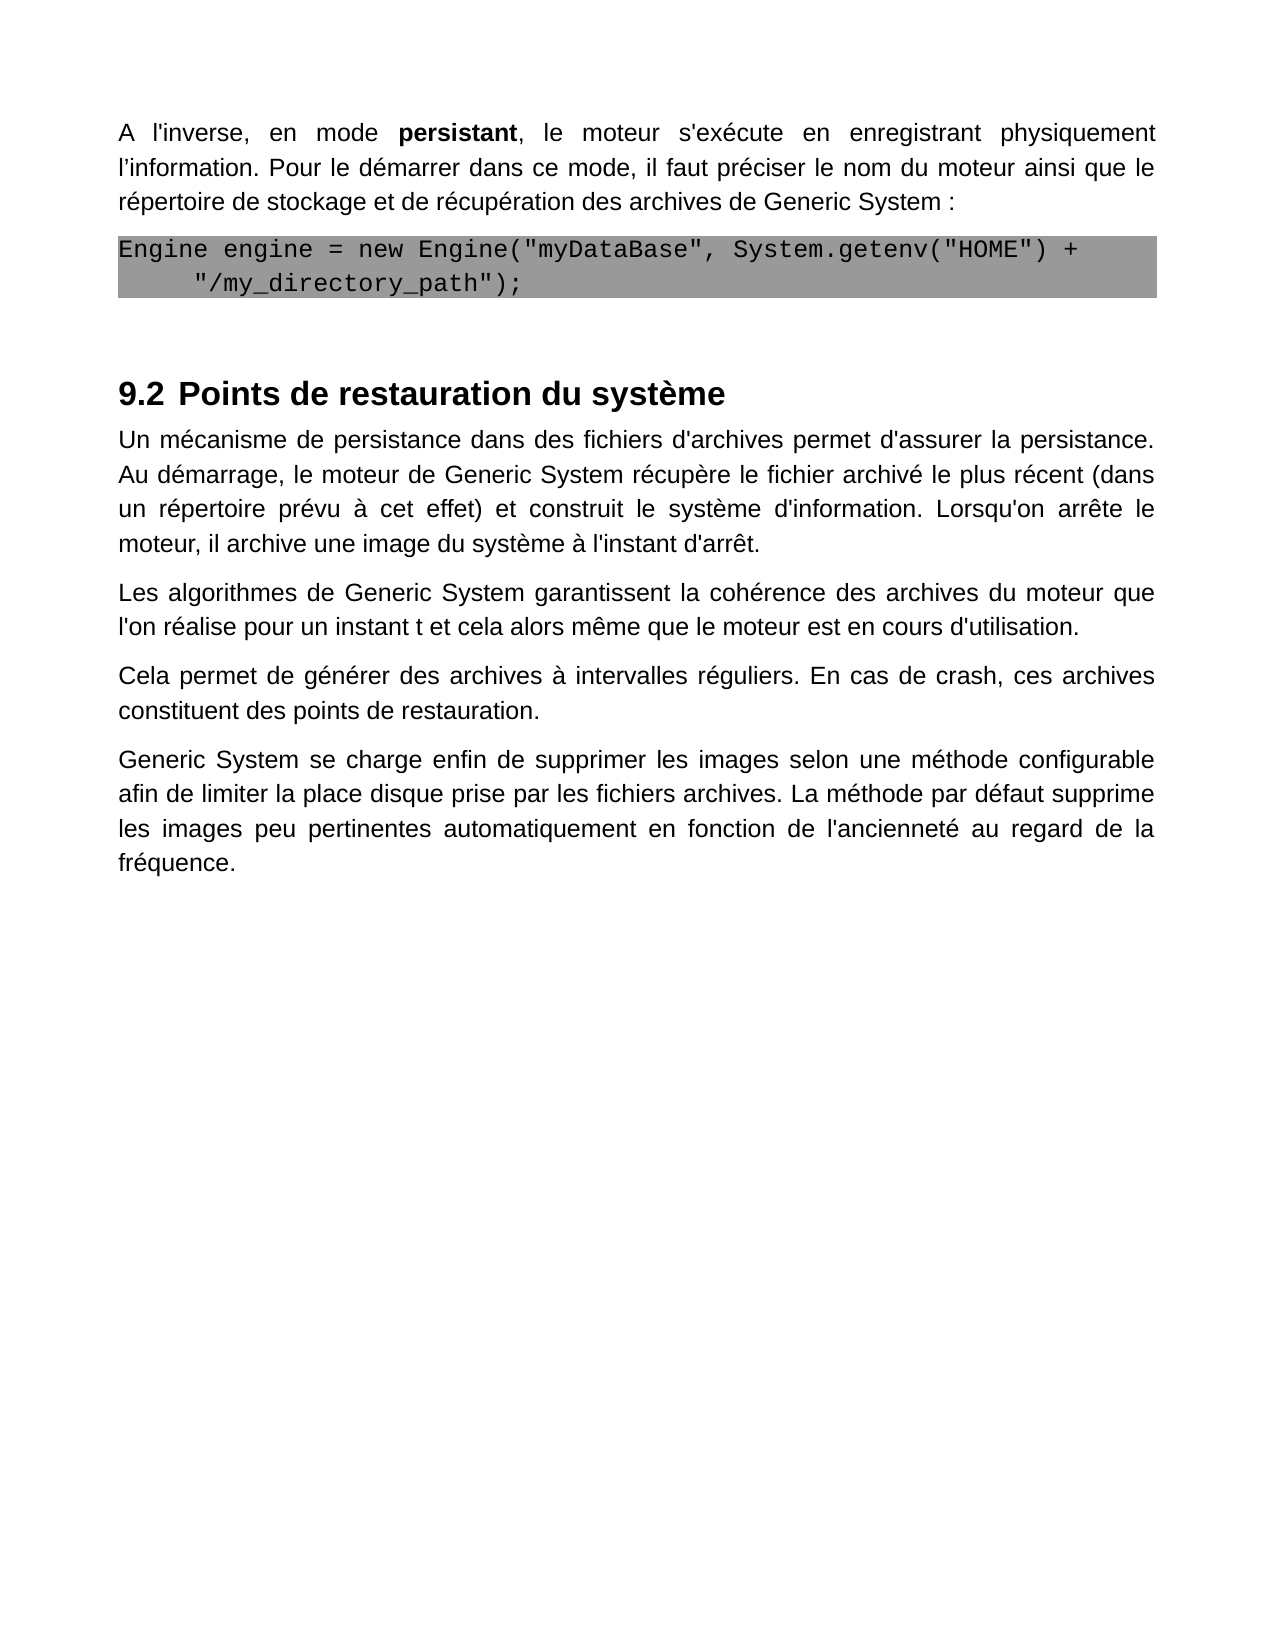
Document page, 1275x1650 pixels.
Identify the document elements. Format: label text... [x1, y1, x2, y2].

text Generic System se charge enfin de supprimer les images selon une méthode configurable afin de limiter la place disque prise par les fichiers archives. La méthode par défaut supprime les images peu pertinentes automatiquement en fonction de l'ancienneté au regard de la fréquence. [118, 745, 1157, 877]
text A l'inverse, en mode persistant, le moteur s'exécute en enregistrant physiquement l’information. Pour le démarrer dans ce mode, il faut préciser le nom du moteur ainsi que le répertoire de stockage et de récupération des archives de Generic System : [118, 118, 1157, 216]
text Les algorithmes de Generic System garantissent la cohérence des archives du moteur que l'on réalise pour un instant t et cela alors même que le moteur est en cours d'utilisation. [118, 578, 1157, 641]
text Engine engine = new Engine("myDataBase", System.getenv("HOME") + "/my_directory_path"); [118, 236, 1157, 298]
text Un mécanisme de persistance dans des fichiers d'archives permet d'assurer la persistance. Au démarrage, le moteur de Generic System récupère le fichier archivé le plus récent (dans un répertoire prévu à cet effet) et construit le système d'information. Lorsqu'on arrête le moteur, il archive une image du système à l'instant d'arrêt. [118, 425, 1157, 557]
text Cela permet de générer des archives à intervalles réguliers. En cas de crash, ces archives constituent des points de restauration. [118, 661, 1157, 724]
subtitle Points de restauration du système [118, 374, 1157, 413]
